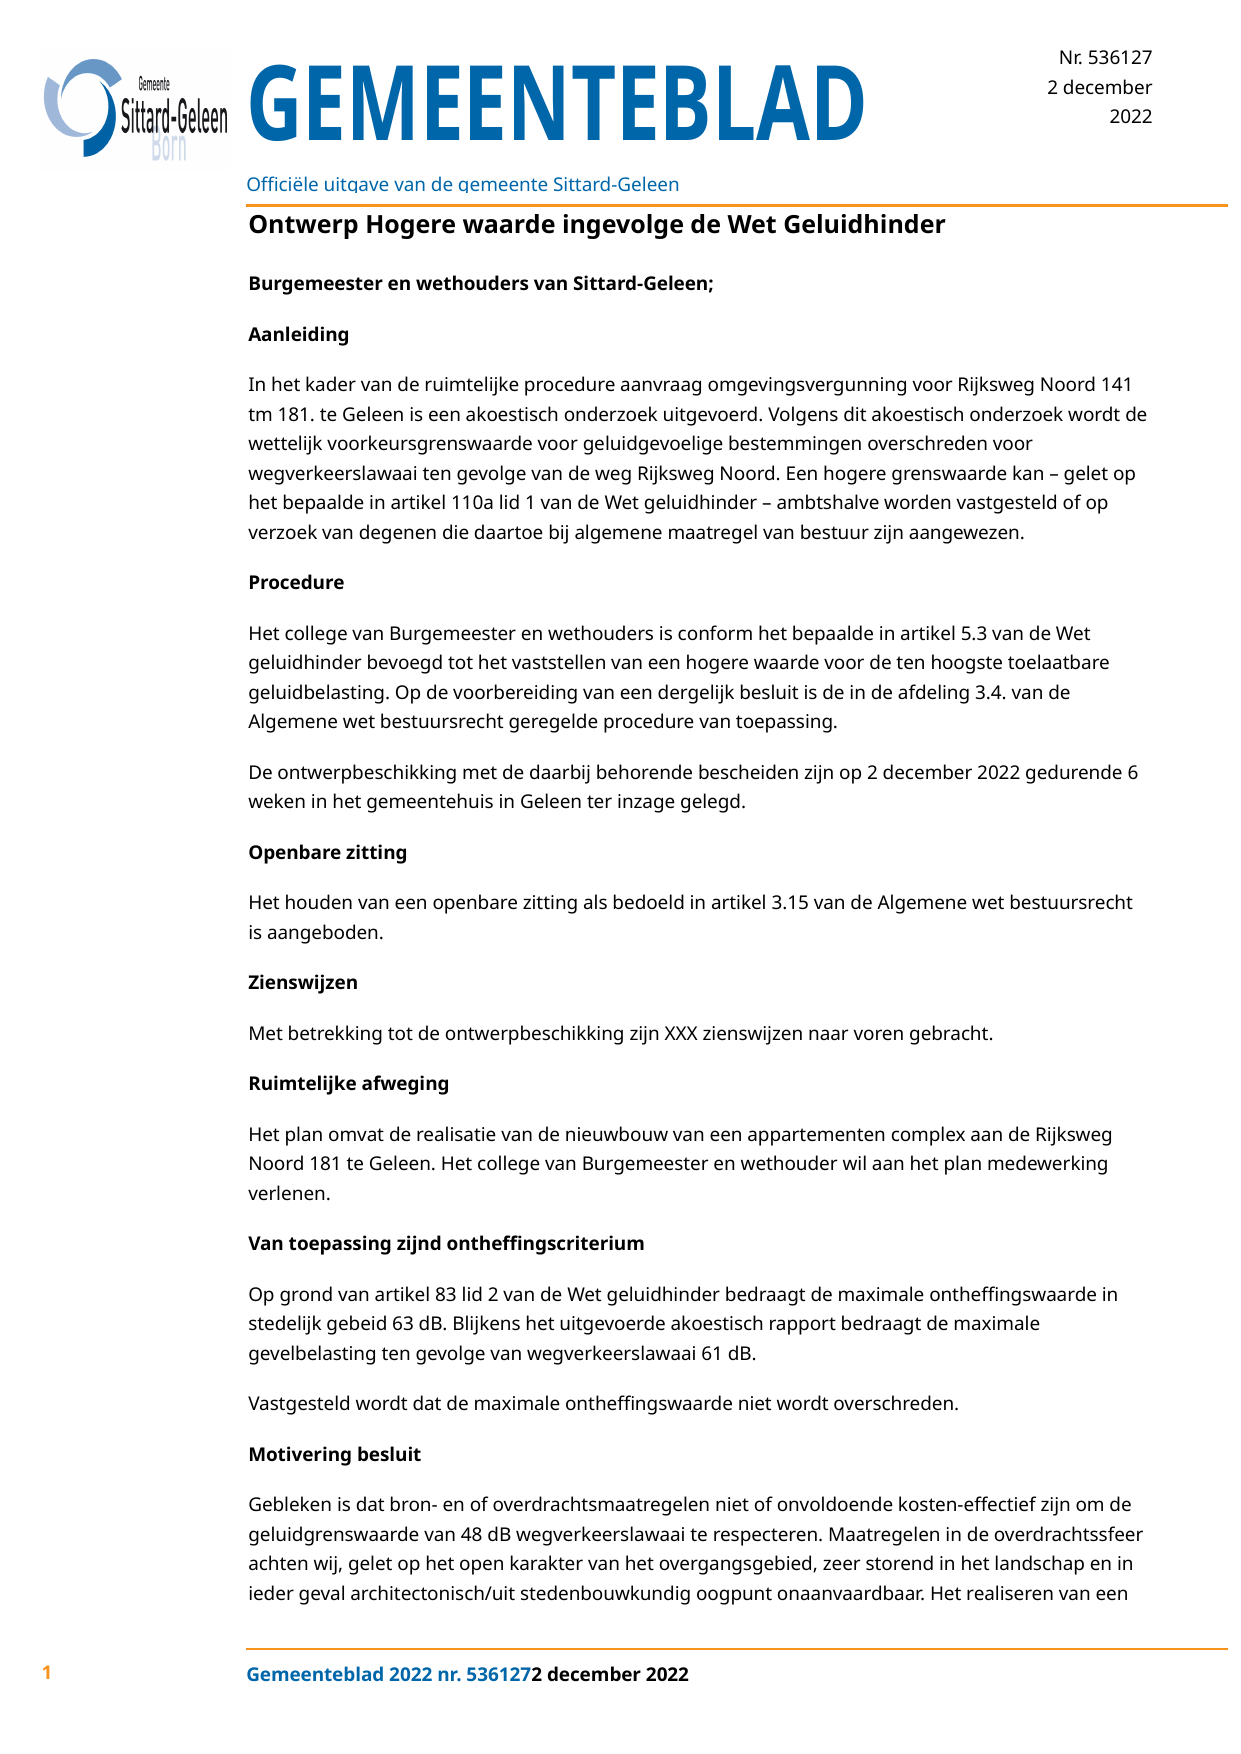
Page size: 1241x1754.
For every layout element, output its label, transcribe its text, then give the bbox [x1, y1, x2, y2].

text Vastgesteld wordt dat de maximale ontheffingswaarde niet wordt overschreden. [248, 1390, 1152, 1416]
text Gebleken is dat bron- en of overdrachtsmaatregelen niet of onvoldoende kosten-effectief zijn om de geluidgrenswaarde van 48 dB wegverkeerslawaai te respecteren. Maatregelen in de overdrachtssfeer achten wij, gelet op het open karakter van het overgangsgebied, zeer storend in het landschap en in ieder geval architectonisch/uit stedenbouwkundig oogpunt onaanvaardbaar. Het realiseren van een [248, 1491, 1152, 1606]
text Op grond van artikel 83 lid 2 van de Wet geluidhinder bedraagt de maximale ontheffingswaarde in stedelijk gebeid 63 dB. Blijkens het uitgevoerde akoestisch rapport bedraagt de maximale gevelbelasting ten gevolge van wegverkeerslawaai 61 dB. [248, 1281, 1152, 1366]
text Het houden van een openbare zitting als bedoeld in artikel 3.15 van de Algemene wet bestuursrecht is aangeboden. [248, 889, 1152, 945]
text Ontwerp Hogere waarde ingevolge de Wet Geluidhinder [248, 207, 1152, 241]
text Ruimtelijke afweging [248, 1070, 1152, 1096]
text Procedure [248, 569, 1152, 595]
text Burgemeester en wethouders van Sittard-Geleen; [248, 270, 1152, 296]
text Motivering besluit [248, 1441, 1152, 1466]
text Van toepassing zijnd ontheffingscriterium [248, 1230, 1152, 1256]
text De ontwerpbeschikking met de daarbij behorende bescheiden zijn op 2 december 2022 gedurende 6 weken in het gemeentehuis in Geleen ter inzage gelegd. [248, 759, 1152, 814]
text Het plan omvat de realisatie van de nieuwbouw van een appartementen complex aan de Rijksweg Noord 181 te Geleen. Het college van Burgemeester en wethouder wil aan het plan medewerking verlenen. [248, 1121, 1152, 1206]
text Openbare zitting [248, 839, 1152, 865]
text Met betrekking tot de ontwerpbeschikking zijn XXX zienswijzen naar voren gebracht. [248, 1020, 1152, 1046]
text Het college van Burgemeester en wethouders is conform het bepaalde in artikel 5.3 van de Wet geluidhinder bevoegd tot het vaststellen van een hogere waarde voor de ten hoogste toelaatbare geluidbelasting. Op de voorbereiding van een dergelijk besluit is de in de afdeling 3.4. van de Algemene wet bestuursrecht geregelde procedure van toepassing. [248, 620, 1152, 734]
text Aanleiding [248, 321, 1152, 346]
text In het kader van de ruimtelijke procedure aanvraag omgevingsvergunning voor Rijksweg Noord 141 tm 181. te Geleen is een akoestisch onderzoek uitgevoerd. Volgens dit akoestisch onderzoek wordt de wettelijk voorkeursgrenswaarde voor geluidgevoelige bestemmingen overschreden voor wegverkeerslawaai ten gevolge van de weg Rijksweg Noord. Een hogere grenswaarde kan – gelet op het bepaalde in artikel 110a lid 1 van de Wet geluidhinder – ambtshalve worden vastgesteld of op verzoek van degenen die daartoe bij algemene maatregel van bestuur zijn aangewezen. [248, 371, 1152, 545]
text Zienswijzen [248, 969, 1152, 995]
picture [41, 47, 231, 172]
